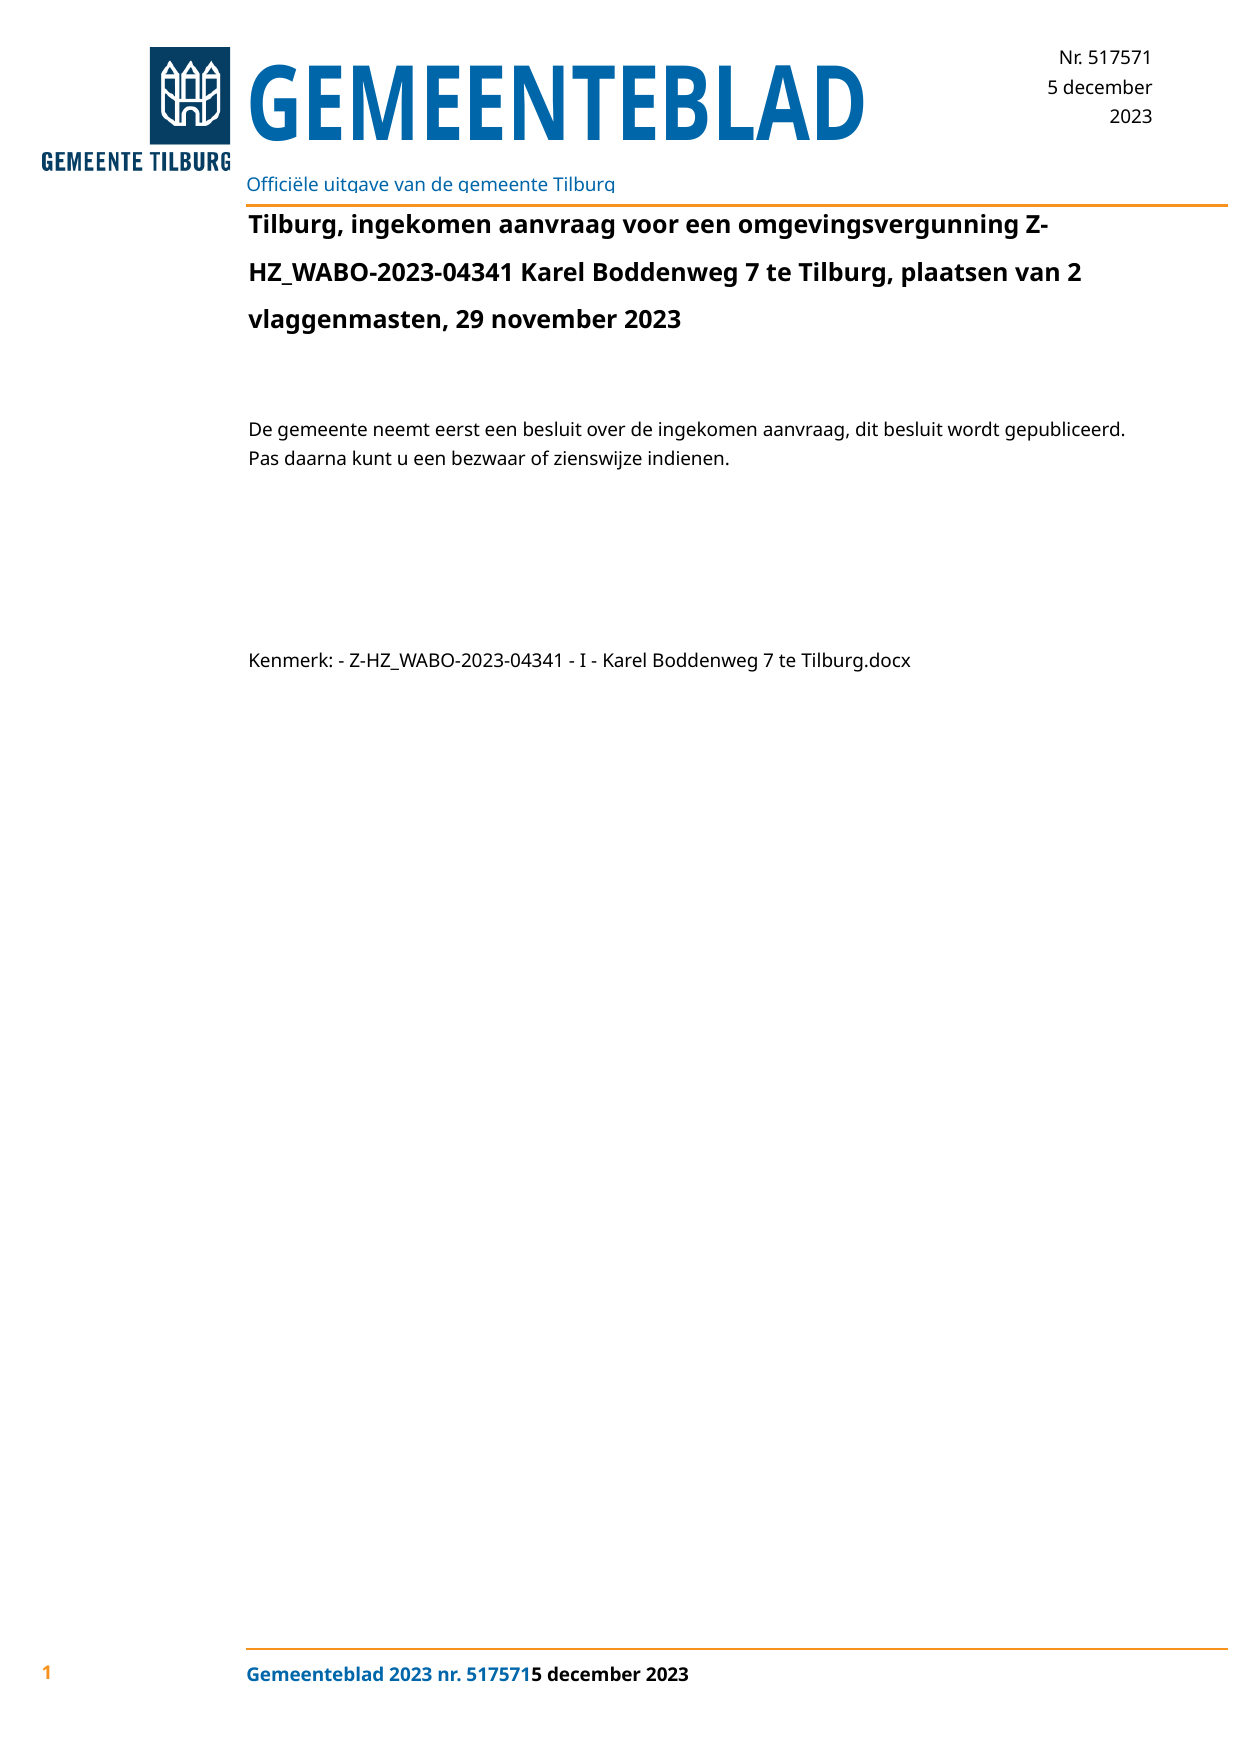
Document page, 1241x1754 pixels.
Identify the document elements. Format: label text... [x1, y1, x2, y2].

text Kenmerk: - Z-HZ_WABO-2023-04341 - I - Karel Boddenweg 7 te Tilburg.docx [248, 647, 1152, 673]
text De gemeente neemt eerst een besluit over de ingekomen aanvraag, dit besluit wordt gepubliceerd. Pas daarna kunt u een bezwaar of zienswijze indienen. [248, 416, 1152, 471]
text Tilburg, ingekomen aanvraag voor een omgevingsvergunning Z-HZ_WABO-2023-04341 Karel Boddenweg 7 te Tilburg, plaatsen van 2 vlaggenmasten, 29 november 2023 [248, 207, 1152, 336]
picture [41, 47, 231, 172]
